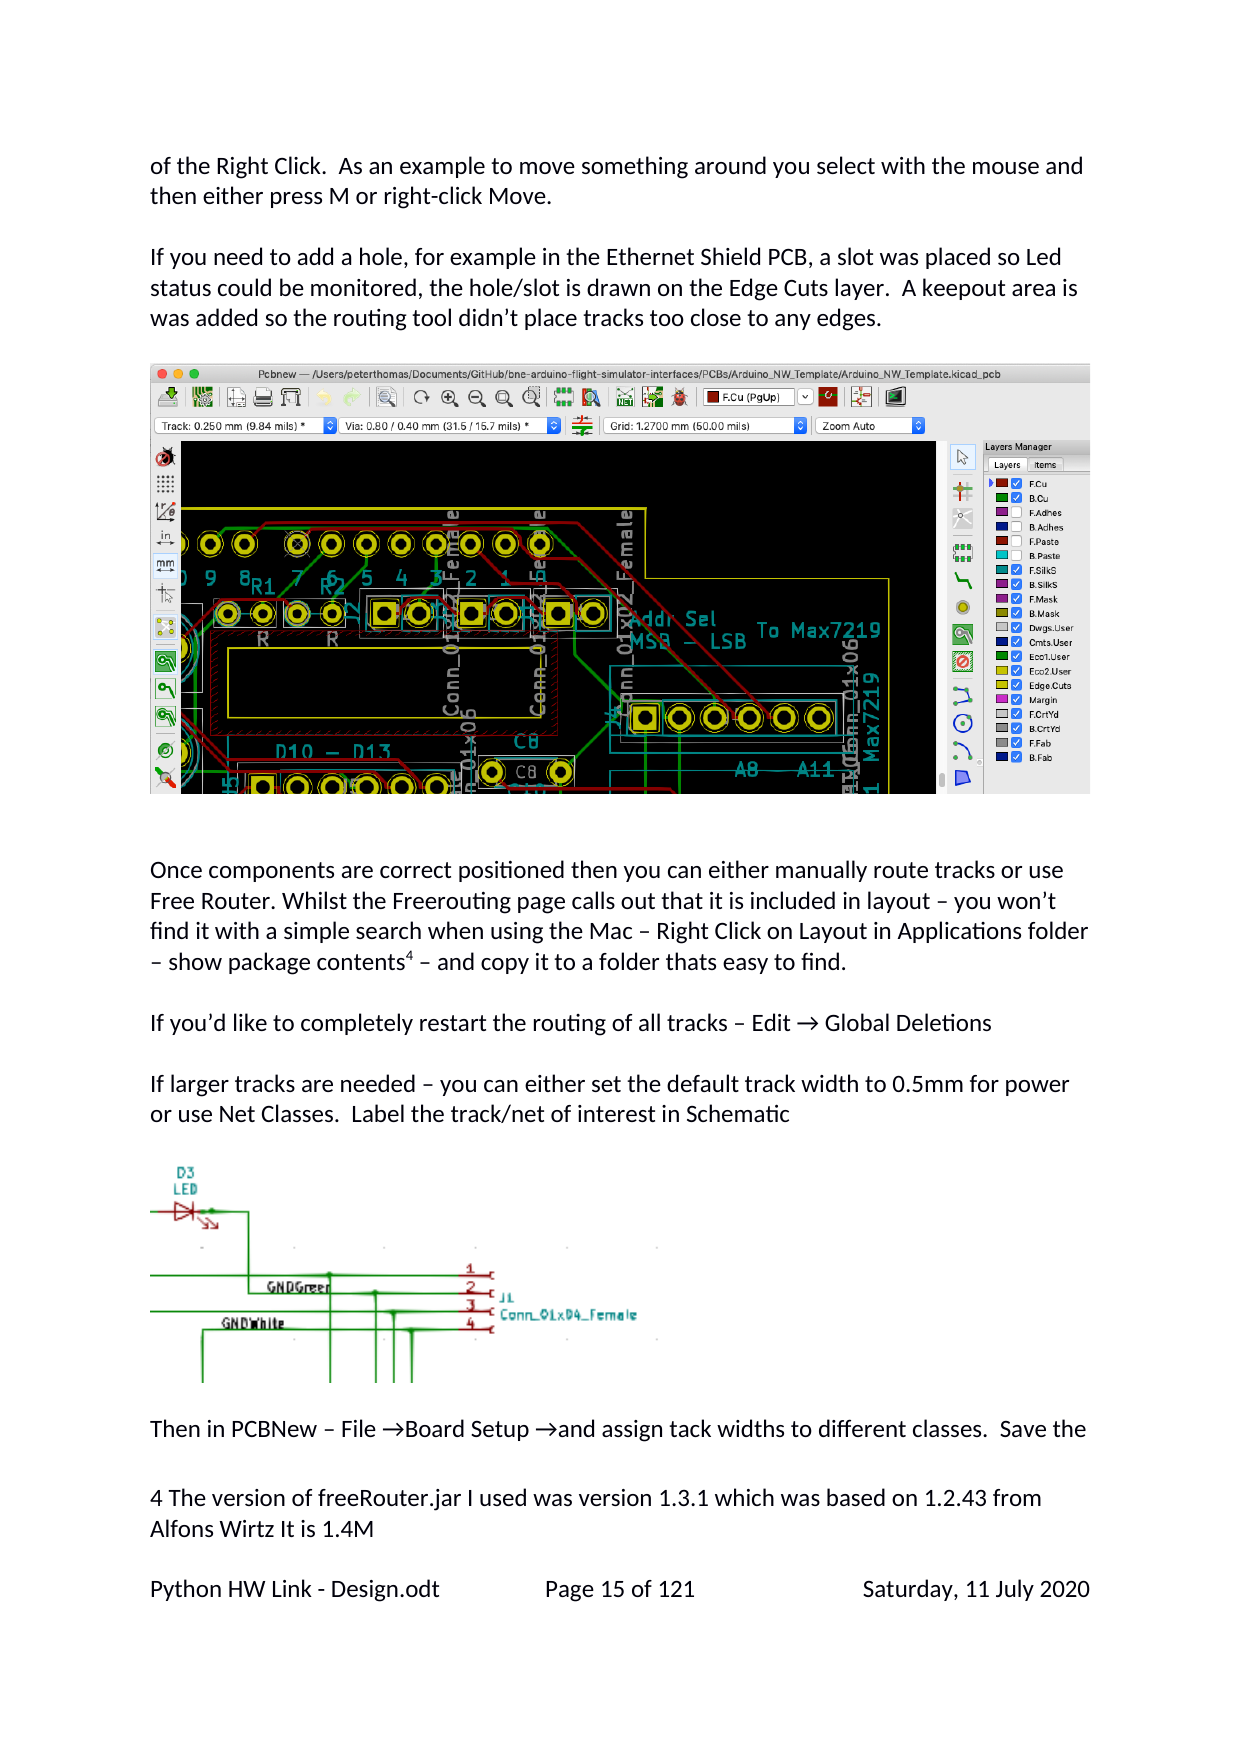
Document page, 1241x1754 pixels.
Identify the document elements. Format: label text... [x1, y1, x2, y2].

text Then in PCBNew – File →Board Setup →and assign tack widths to different classes. Save the [150, 1413, 1090, 1444]
text If you’d like to completely restart the routing of all tracks – Edit → Global Deletions [150, 1007, 1090, 1038]
text If larger tracks are needed – you can either set the default track width to 0.5mm for power or use Net Classes. Label the track/net of interest in Schematic [150, 1068, 1090, 1129]
picture [150, 363, 1091, 794]
text If you need to add a hole, for example in the Ethernet Shield PCB, a slot was placed so Led status could be monitored, the hole/slot is drawn on the Edge Cuts layer. A keepout area is was added so the routing tool didn’t place tracks too close to any edges. [150, 242, 1090, 333]
picture [150, 1159, 675, 1383]
text Once components are correct positioned then you can either manually route tracks or use Free Router. Whilst the Freerouting page calls out that it is included in layout – you won’t find it with a simple search when using the Mac – Right Click on Layout in Applications folder – show package contents – and copy it to a folder thats easy to find. [150, 854, 1090, 977]
text The version of freeRouter.jar I used was version 1.3.1 which was based on 1.2.43 from Alfons Wirtz It is 1.4M [150, 1482, 1090, 1543]
text of the Right Click. As an example to move something around you select with the mouse and then either press M or right-click Move. [150, 150, 1090, 211]
